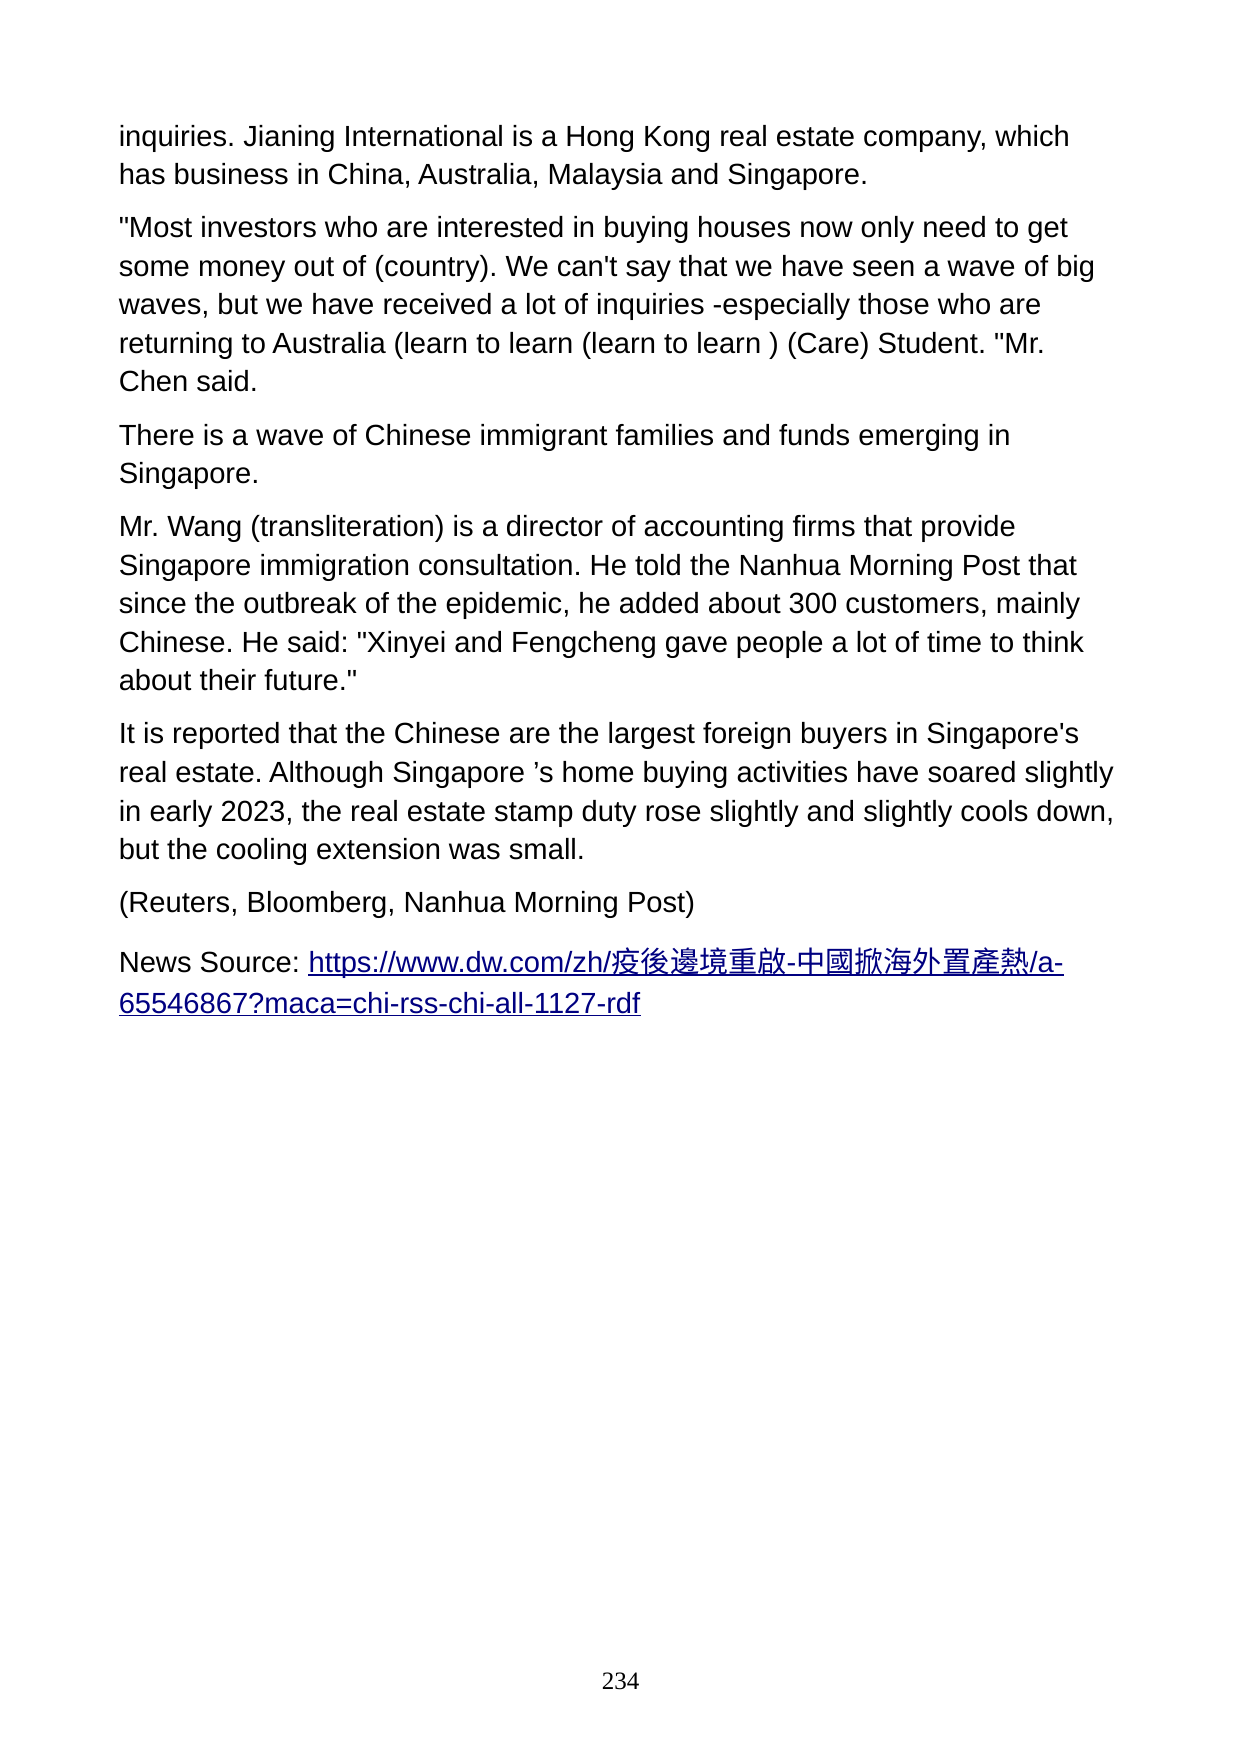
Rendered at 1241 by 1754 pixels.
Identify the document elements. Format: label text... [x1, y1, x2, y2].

text Mr. Wang (transliteration) is a director of accounting firms that provide Singapore immigration consultation. He told the Nanhua Morning Post that since the outbreak of the epidemic, he added about 300 customers, mainly Chinese. He said: "Xinyei and Fengcheng gave people a lot of time to think about their future." [118, 509, 1122, 697]
text (Reuters, Bloomberg, Nanhua Morning Post) [118, 885, 1122, 919]
text News Source: https://www.dw.com/zh/疫後邊境重啟-中國掀海外置產熱/a-65546867?maca=chi-rss-chi-all-1127-rdf [118, 938, 1122, 1019]
text There is a wave of Chinese immigrant families and funds emerging in Singapore. [118, 417, 1122, 489]
text "Most investors who are interested in buying houses now only need to get some money out of (country). We can't say that we have seen a wave of big waves, but we have received a lot of inquiries -especially those who are returning to Australia (learn to learn (learn to learn ) (Care) Student. "Mr. Chen said. [118, 210, 1122, 398]
text inquiries. Jianing International is a Hong Kong real estate company, which has business in China, Australia, Malaysia and Singapore. [118, 118, 1122, 191]
text It is reported that the Chinese are the largest foreign buyers in Singapore's real estate. Although Singapore ’s home buying activities have soared slightly in early 2023, the real estate stamp duty rose slightly and slightly cools down, but the cooling extension was small. [118, 716, 1122, 866]
